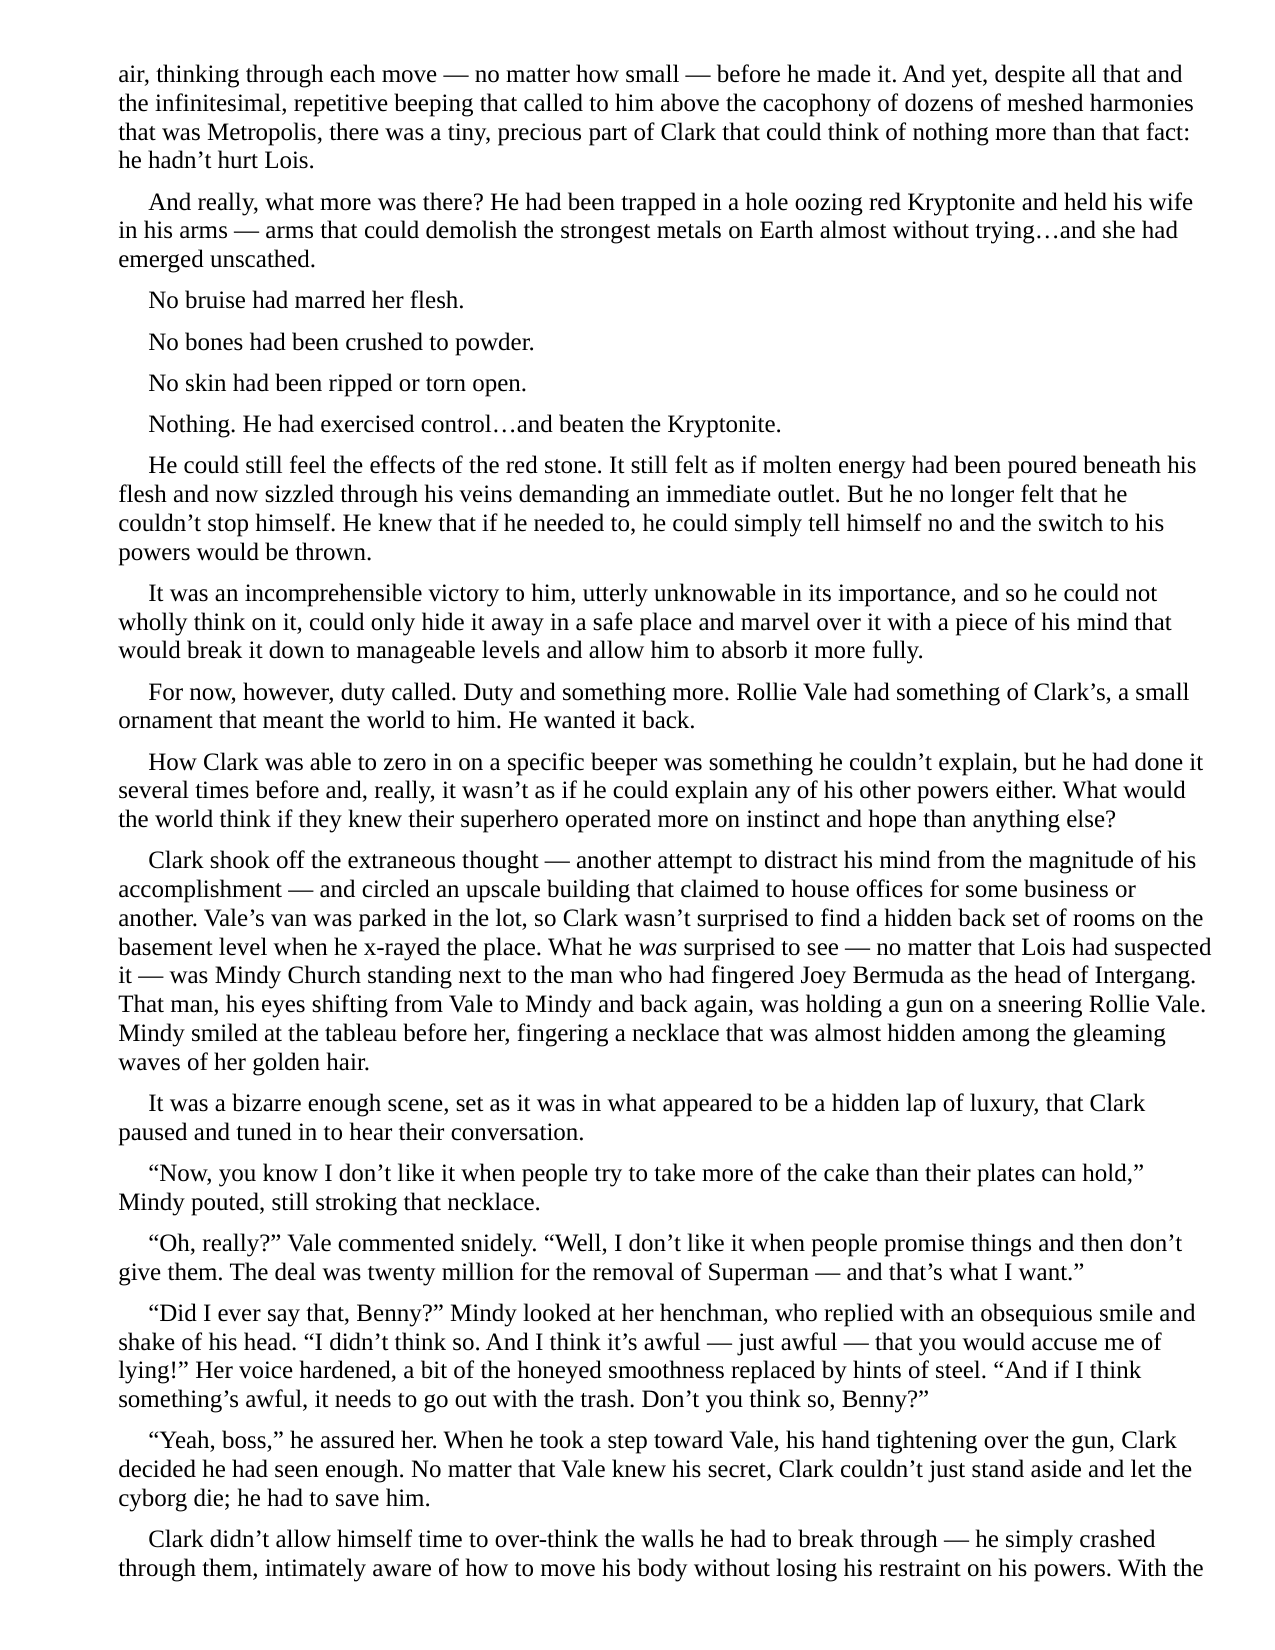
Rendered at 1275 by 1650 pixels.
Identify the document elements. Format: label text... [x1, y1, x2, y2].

text Clark shook off the extraneous thought — another attempt to distract his mind from the magnitude of his accomplishment — and circled an upscale building that claimed to house offices for some business or another. Vale’s van was parked in the lot, so Clark wasn’t surprised to find a hidden back set of rooms on the basement level when he x-rayed the place. What he was surprised to see — no matter that Lois had suspected it — was Mindy Church standing next to the man who had fingered Joey Bermuda as the head of Intergang. That man, his eyes shifting from Vale to Mindy and back again, was holding a gun on a sneering Rollie Vale. Mindy smiled at the tableau before her, fingering a necklace that was almost hidden among the gleaming waves of her golden hair. [118, 845, 1216, 1075]
text It was an incomprehensible victory to him, utterly unknowable in its importance, and so he could not wholly think on it, could only hide it away in a safe place and marvel over it with a piece of his mind that would break it down to manageable levels and allow him to absorb it more fully. [118, 578, 1216, 664]
text No skin had been ripped or torn open. [118, 368, 1216, 397]
text air, thinking through each move — no matter how small — before he made it. And yet, despite all that and the infinitesimal, repetitive beeping that called to him above the cacophony of dozens of meshed harmonies that was Metropolis, there was a tiny, precious part of Clark that could think of nothing more than that fact: he hadn’t hurt Lois. [118, 59, 1216, 174]
text For now, however, duty called. Duty and something more. Rollie Vale had something of Clark’s, a small ornament that meant the world to him. He wanted it back. [118, 677, 1216, 734]
text “Did I ever say that, Benny?” Mindy looked at her henchman, who replied with an obsequious smile and shake of his head. “I didn’t think so. And I think it’s awful — just awful — that you would accuse me of lying!” Her voice hardened, a bit of the honeyed smoothness replaced by hints of steel. “And if I think something’s awful, it needs to go out with the trash. Don’t you think so, Benny?” [118, 1298, 1216, 1413]
text How Clark was able to zero in on a specific beeper was something he couldn’t explain, but he had done it several times before and, really, it wasn’t as if he could explain any of his other powers either. What would the world think if they knew their superhero operated more on instinct and hope than anything else? [118, 747, 1216, 833]
text No bones had been crushed to powder. [118, 327, 1216, 355]
text It was a bizarre enough scene, set as it was in what appeared to be a hidden lap of luxury, that Clark paused and tuned in to hear their conversation. [118, 1088, 1216, 1145]
text He could still feel the effects of the red stone. It still felt as if molten energy had been poured beneath his flesh and now sizzled through his veins demanding an immediate outlet. But he no longer felt that he couldn’t stop himself. He knew that if he needed to, he could simply tell himself no and the switch to his powers would be thrown. [118, 450, 1216, 565]
text “Now, you know I don’t like it when people try to take more of the cake than their plates can hold,” Mindy pouted, still stroking that necklace. [118, 1158, 1216, 1215]
text Nothing. He had exercised control…and beaten the Kryptonite. [118, 409, 1216, 438]
text Clark didn’t allow himself time to over-think the walls he had to break through — he simply crashed through them, intimately aware of how to move his body without losing his restraint on his powers. With the [118, 1524, 1216, 1582]
text “Oh, really?” Vale commented snidely. “Well, I don’t like it when people promise things and then don’t give them. The deal was twenty million for the removal of Superman — and that’s what I want.” [118, 1228, 1216, 1285]
text And really, what more was there? He had been trapped in a hole oozing red Kryptonite and held his wife in his arms — arms that could demolish the strongest metals on Earth almost without trying…and she had emerged unscathed. [118, 187, 1216, 273]
text No bruise had marred her flesh. [118, 285, 1216, 314]
text “Yeah, boss,” he assured her. When he took a step toward Vale, his hand tightening over the gun, Clark decided he had seen enough. No matter that Vale knew his secret, Clark couldn’t just stand aside and let the cyborg die; he had to save him. [118, 1425, 1216, 1512]
